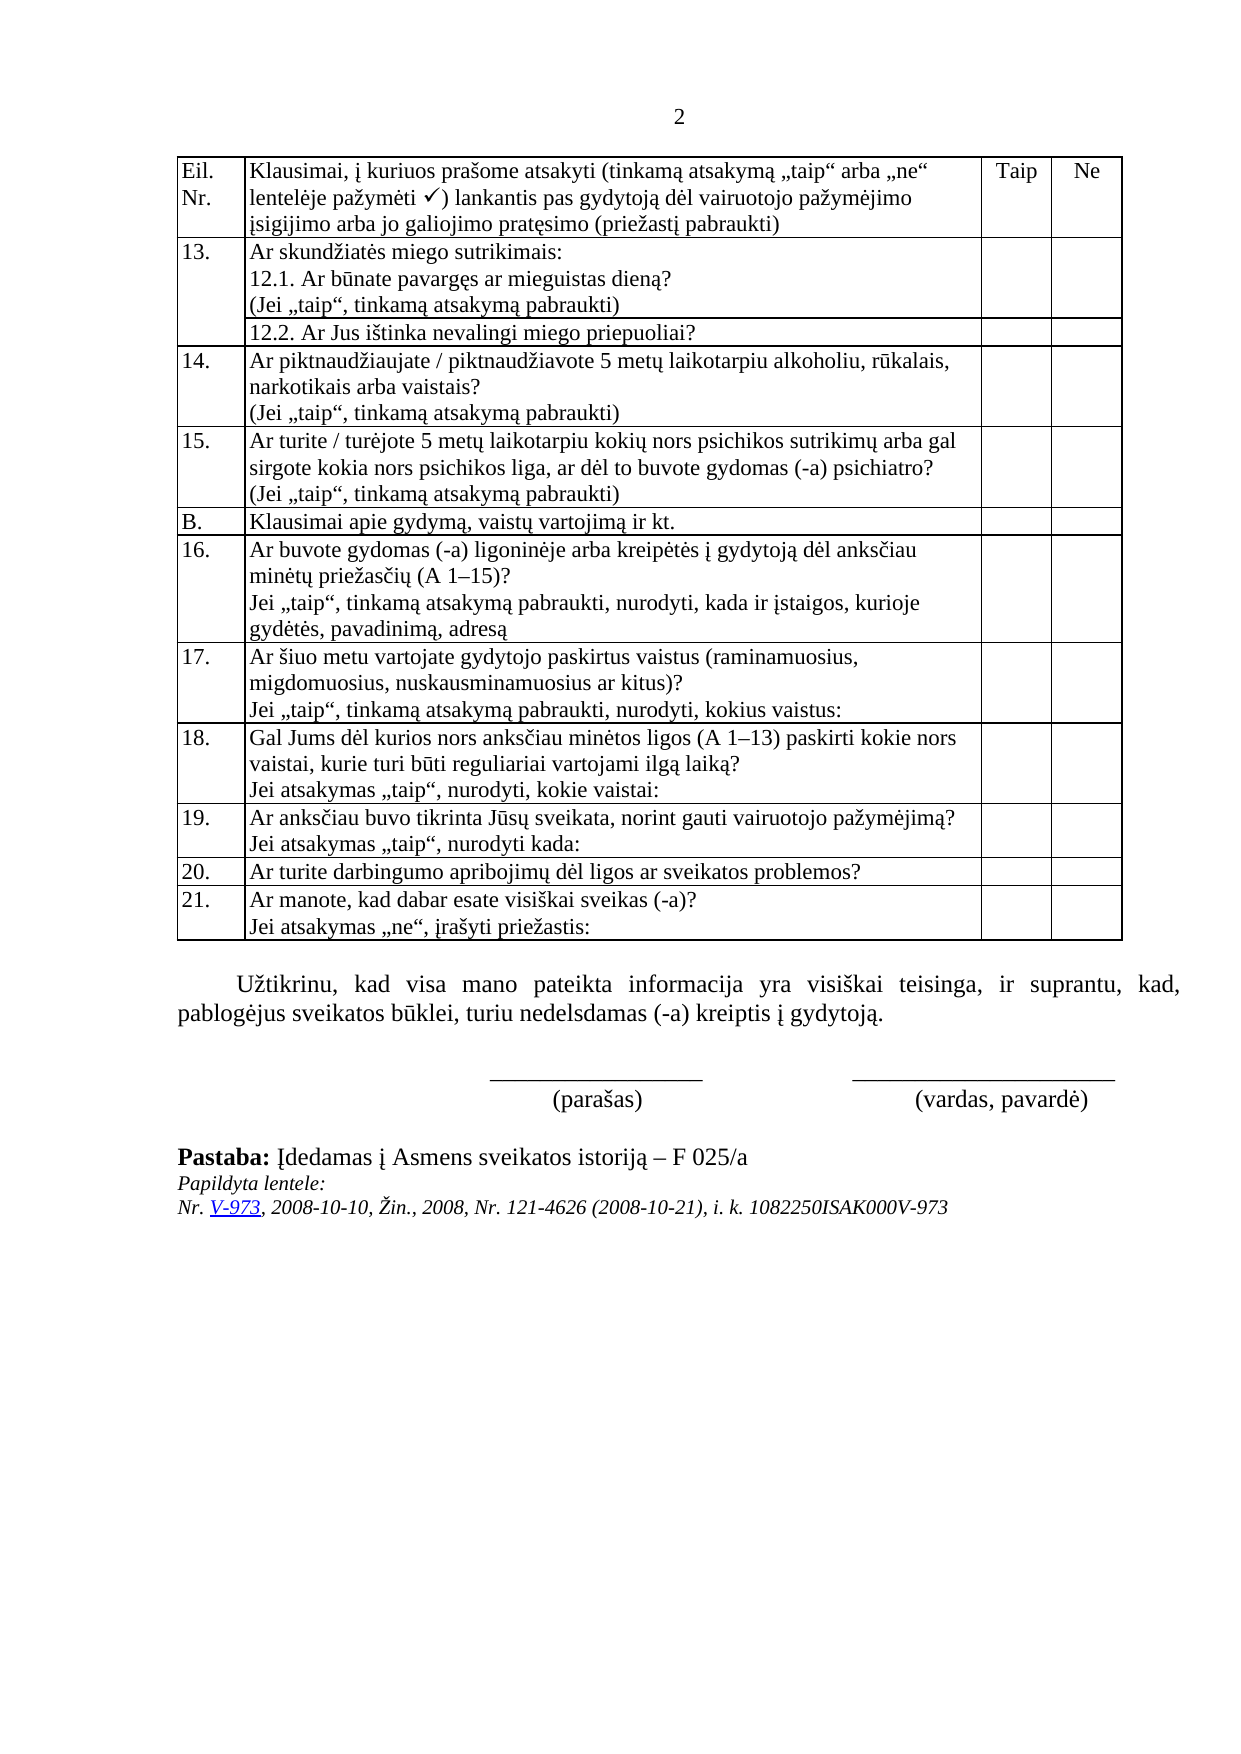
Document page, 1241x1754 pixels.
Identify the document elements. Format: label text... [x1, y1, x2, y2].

table_cell Ar piktnaudžiaujate / piktnaudžiavote 5 metų laikotarpiu alkoholiu, rūkalais, narkotikais arba vaistais? (Jei „taip“, tinkamą atsakymą pabraukti) [246, 347, 981, 426]
text (parašas) (vardas, pavardė) [177, 1084, 1181, 1113]
table_cell [982, 886, 1051, 939]
table_cell [982, 724, 1051, 803]
table_header Ne [1052, 158, 1121, 237]
table_cell 12.2. Ar Jus ištinka nevalingi miego priepuoliai? [246, 319, 981, 345]
table_cell [1052, 724, 1121, 803]
table_cell Ar turite darbingumo apribojimų dėl ligos ar sveikatos problemos? [246, 858, 981, 885]
table_cell [1052, 886, 1121, 939]
table_cell [982, 347, 1051, 426]
text Nr. V-973, 2008-10-10, Žin., 2008, Nr. 121-4626 (2008-10-21), i. k. 1082250ISAK000V-973 [177, 1195, 1181, 1219]
text Užtikrinu, kad visa mano pateikta informacija yra visiškai teisinga, ir suprantu, kad, pablogėjus sveikatos būklei, turiu nedelsdamas (-a) kreiptis į gydytoją. [177, 969, 1181, 1027]
table_cell [982, 319, 1051, 345]
table_cell [1052, 238, 1121, 317]
text Pastaba: Įdedamas į Asmens sveikatos istoriją – F 025/a [177, 1142, 1181, 1171]
table_header Klausimai, į kuriuos prašome atsakyti (tinkamą atsakymą „taip“ arba „ne“ lentelėje pažymėti v) lankantis pas gydytoją dėl vairuotojo pažymėjimo įsigijimo arba jo galiojimo pratęsimo (priežastį pabraukti) [246, 158, 981, 237]
table_cell 15. [178, 427, 244, 506]
table_cell [1052, 643, 1121, 722]
table_cell 16. [178, 536, 244, 641]
table_cell [982, 643, 1051, 722]
table_cell 17. [178, 643, 244, 722]
text _________________ _____________________ [177, 1056, 1181, 1084]
table_cell [1052, 508, 1121, 534]
table_cell 18. [178, 724, 244, 803]
table_cell Ar skundžiatės miego sutrikimais: 12.1. Ar būnate pavargęs ar mieguistas dieną? (Jei „taip“, tinkamą atsakymą pabraukti) [246, 238, 981, 317]
table_cell Ar turite / turėjote 5 metų laikotarpiu kokių nors psichikos sutrikimų arba gal sirgote kokia nors psichikos liga, ar dėl to buvote gydomas (-a) psichiatro? (Jei „taip“, tinkamą atsakymą pabraukti) [246, 427, 981, 506]
table_cell [982, 858, 1051, 885]
table_cell Ar buvote gydomas (-a) ligoninėje arba kreipėtės į gydytoją dėl anksčiau minėtų priežasčių (A 1–15)? Jei „taip“, tinkamą atsakymą pabraukti, nurodyti, kada ir įstaigos, kurioje gydėtės, pavadinimą, adresą [246, 536, 981, 641]
table_cell [1052, 347, 1121, 426]
table_cell 13. [178, 238, 244, 345]
table_header Taip [982, 158, 1051, 237]
text Papildyta lentele: [177, 1171, 1181, 1195]
table_cell [982, 508, 1051, 534]
table_cell [982, 427, 1051, 506]
table_cell [1052, 427, 1121, 506]
table_cell Ar šiuo metu vartojate gydytojo paskirtus vaistus (raminamuosius, migdomuosius, nuskausminamuosius ar kitus)? Jei „taip“, tinkamą atsakymą pabraukti, nurodyti, kokius vaistus: [246, 643, 981, 722]
table_header Eil. Nr. [178, 158, 244, 237]
table_cell 14. [178, 347, 244, 426]
table_cell B. [178, 508, 244, 534]
table_cell Ar manote, kad dabar esate visiškai sveikas (-a)? Jei atsakymas „ne“, įrašyti priežastis: [246, 886, 981, 939]
table_cell 20. [178, 858, 244, 885]
table_cell [1052, 536, 1121, 641]
table_cell Gal Jums dėl kurios nors anksčiau minėtos ligos (A 1–13) paskirti kokie nors vaistai, kurie turi būti reguliariai vartojami ilgą laiką? Jei atsakymas „taip“, nurodyti, kokie vaistai: [246, 724, 981, 803]
table_cell [1052, 858, 1121, 885]
table_cell 19. [178, 804, 244, 857]
table_cell Ar anksčiau buvo tikrinta Jūsų sveikata, norint gauti vairuotojo pažymėjimą? Jei atsakymas „taip“, nurodyti kada: [246, 804, 981, 857]
table_cell [982, 238, 1051, 317]
table_cell [1052, 804, 1121, 857]
table_cell [982, 536, 1051, 641]
table_cell 21. [178, 886, 244, 939]
table_cell [1052, 319, 1121, 345]
table_cell [982, 804, 1051, 857]
table_cell Klausimai apie gydymą, vaistų vartojimą ir kt. [246, 508, 981, 534]
